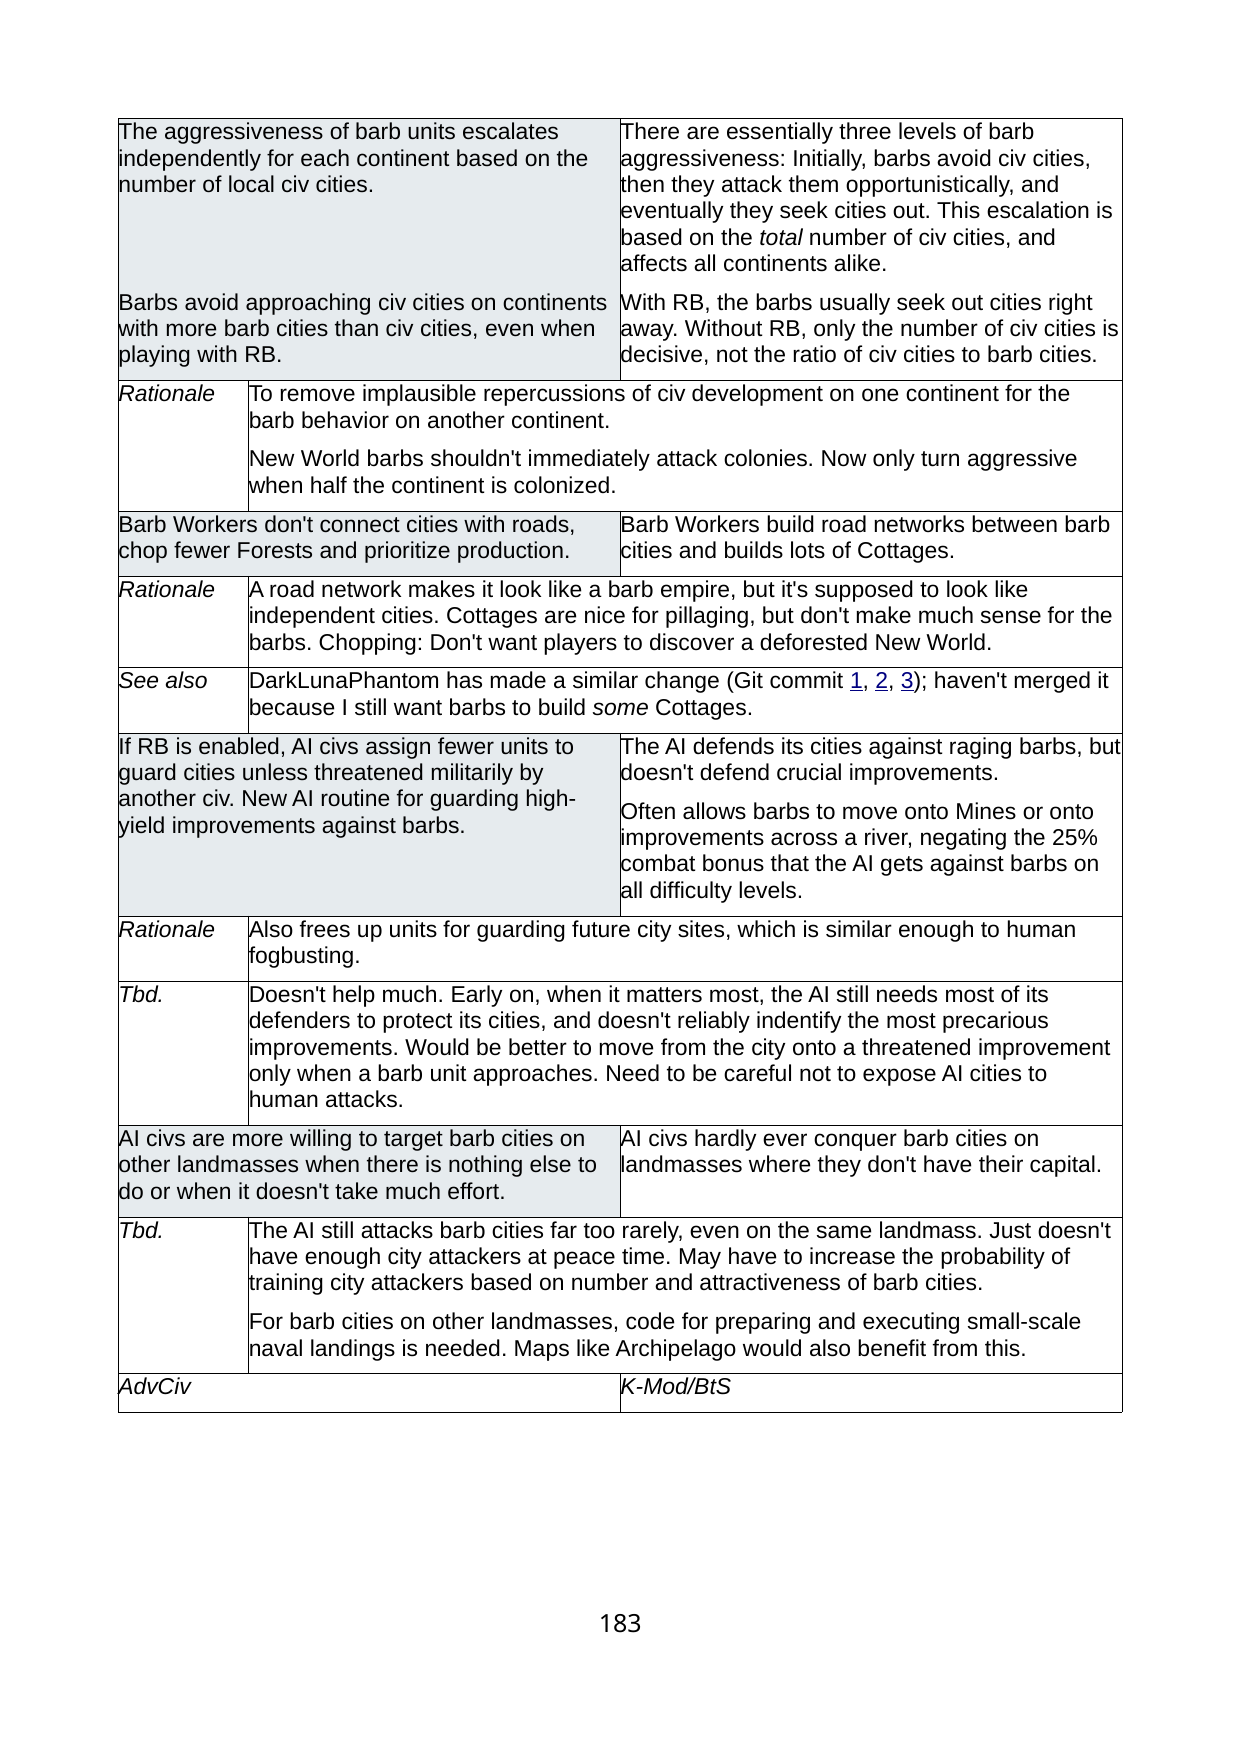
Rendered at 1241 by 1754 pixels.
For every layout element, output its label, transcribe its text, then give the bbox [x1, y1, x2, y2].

table_cell Doesn't help much. Early on, when it matters most, the AI still needs most of its defenders to protect its cities, and doesn't reliably indentify the most precarious improvements. Would be better to move from the city onto a threatened improvement only when a barb unit approaches. Need to be careful not to expose AI cities to human attacks. [249, 982, 1122, 1125]
table_cell DarkLunaPhantom has made a similar change (Git commit 1, 2, 3); haven't merged it because I still want barbs to build some Cottages. [249, 668, 1122, 732]
table_cell See also [119, 668, 248, 732]
table_cell Rationale [119, 381, 248, 511]
table_cell Also frees up units for guarding future city sites, which is similar enough to human fogbusting. [249, 917, 1122, 981]
table_cell Rationale [119, 577, 248, 667]
table_cell A road network makes it look like a barb empire, but it's supposed to look like independent cities. Cottages are nice for pillaging, but don't make much sense for the barbs. Chopping: Don't want players to discover a deforested New World. [249, 577, 1122, 667]
table_cell Barb Workers build road networks between barb cities and builds lots of Cottages. [621, 512, 1122, 576]
table_cell The AI defends its cities against raging barbs, but doesn't defend crucial improvements. Often allows barbs to move onto Mines or onto improvements across a river, negating the 25% combat bonus that the AI gets against barbs on all difficulty levels. [621, 734, 1122, 916]
table_cell K-Mod/BtS [621, 1374, 1122, 1412]
table_cell To remove implausible repercussions of civ development on one continent for the barb behavior on another continent. New World barbs shouldn't immediately attack colonies. Now only turn aggressive when half the continent is colonized. [249, 381, 1122, 511]
table_cell Barb Workers don't connect cities with roads, chop fewer Forests and prioritize production. [119, 512, 620, 576]
table_cell If RB is enabled, AI civs assign fewer units to guard cities unless threatened militarily by another civ. New AI routine for guarding high-yield improvements against barbs. [119, 734, 620, 916]
table_cell The aggressiveness of barb units escalates independently for each continent based on the number of local civ cities. Barbs avoid approaching civ cities on continents with more barb cities than civ cities, even when playing with RB. [119, 119, 620, 380]
table_cell AI civs are more willing to target barb cities on other landmasses when there is nothing else to do or when it doesn't take much effort. [119, 1126, 620, 1217]
table_cell Rationale [119, 917, 248, 981]
table_cell AI civs hardly ever conquer barb cities on landmasses where they don't have their capital. [621, 1126, 1122, 1217]
table_cell AdvCiv [119, 1374, 620, 1412]
table_cell Tbd. [119, 1218, 248, 1373]
table_cell There are essentially three levels of barb aggressiveness: Initially, barbs avoid civ cities, then they attack them opportunistically, and eventually they seek cities out. This escalation is based on the total number of civ cities, and affects all continents alike. With RB, the barbs usually seek out cities right away. Without RB, only the number of civ cities is decisive, not the ratio of civ cities to barb cities. [621, 119, 1122, 380]
table_cell The AI still attacks barb cities far too rarely, even on the same landmass. Just doesn't have enough city attackers at peace time. May have to increase the probability of training city attackers based on number and attractiveness of barb cities. For barb cities on other landmasses, code for preparing and executing small-scale naval landings is needed. Maps like Archipelago would also benefit from this. [249, 1218, 1122, 1373]
table_cell Tbd. [119, 982, 248, 1125]
